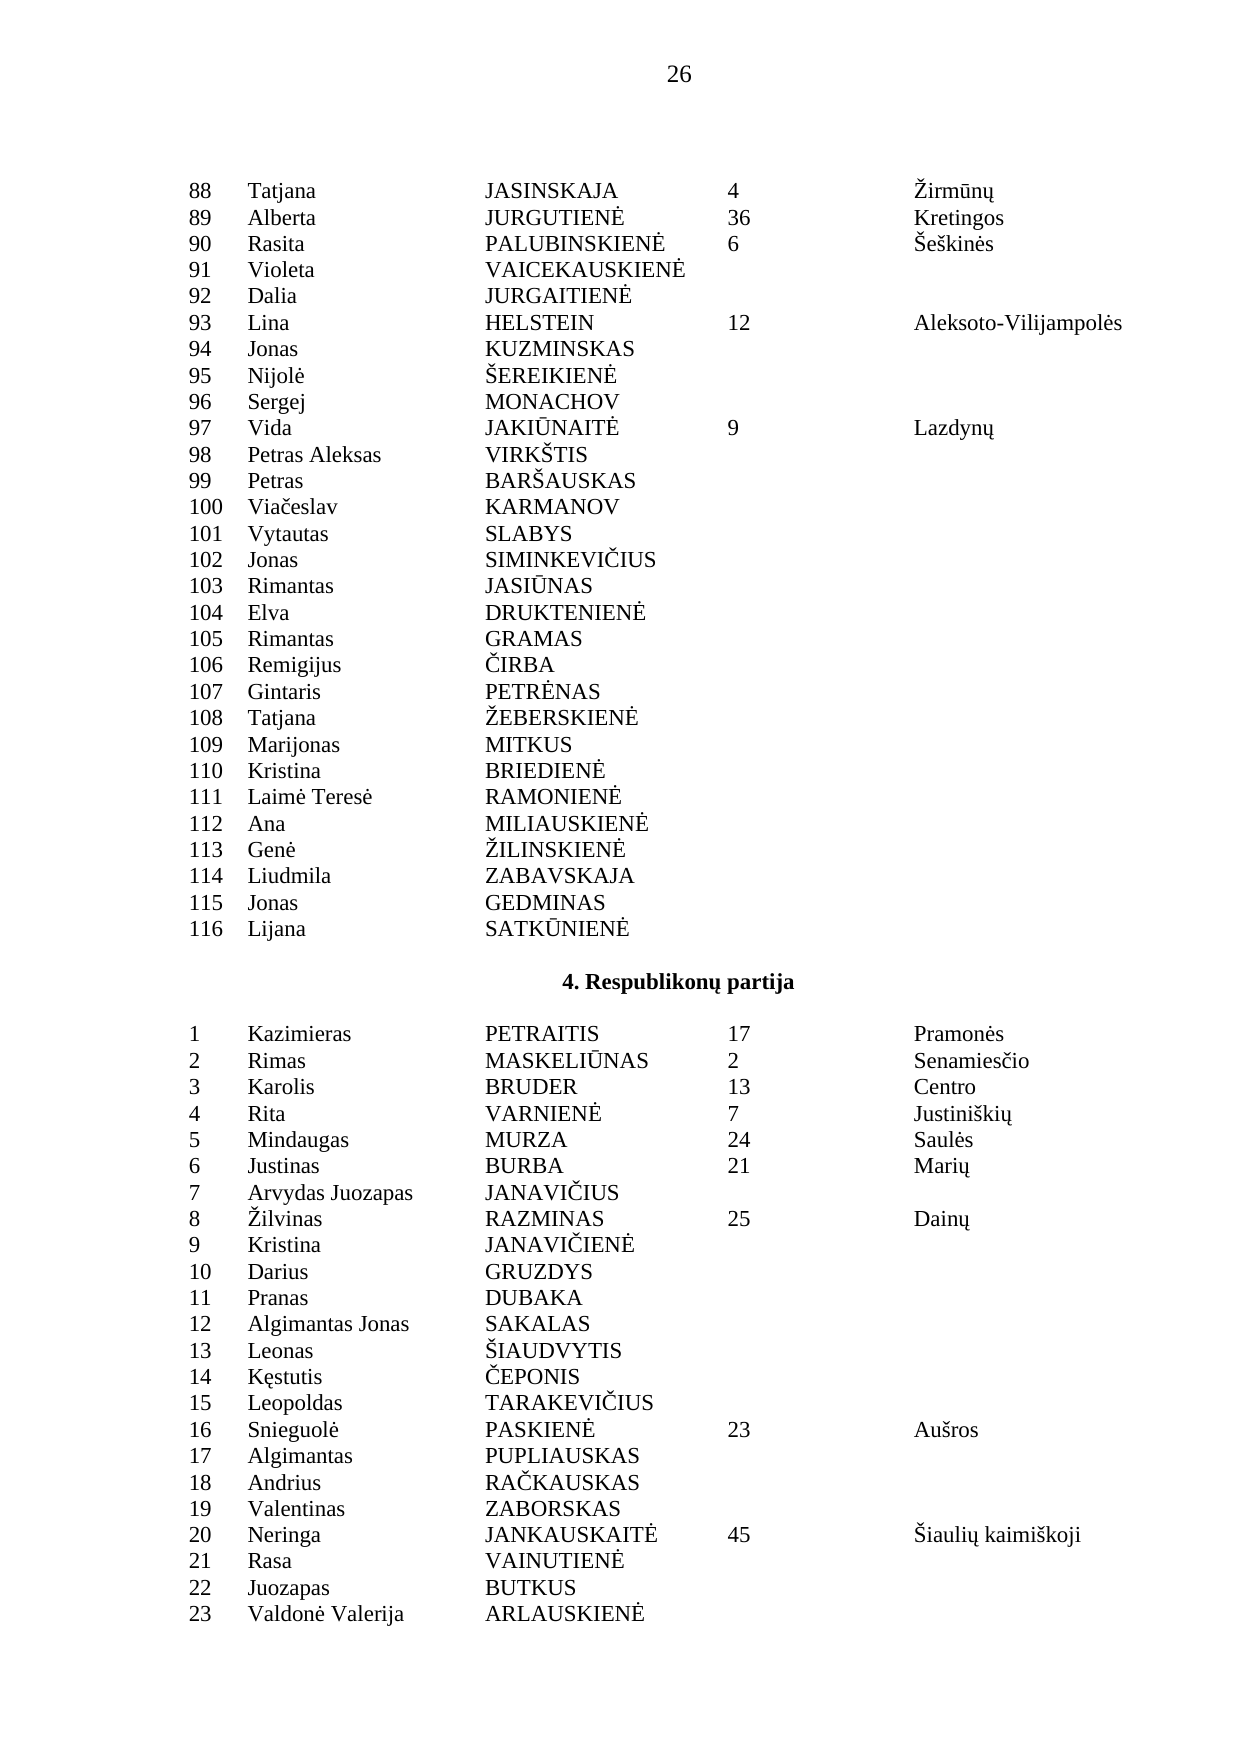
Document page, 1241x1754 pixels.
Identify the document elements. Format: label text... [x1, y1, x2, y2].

table_cell [716, 704, 902, 731]
table_cell 99 [177, 467, 236, 493]
table_cell 24 [716, 1126, 902, 1152]
table_cell 111 [177, 783, 236, 810]
table_cell [716, 573, 902, 599]
table_cell [716, 520, 902, 546]
table_cell Viačeslav [236, 494, 473, 520]
table_cell 22 [177, 1574, 236, 1600]
table_cell VIRKŠTIS [474, 441, 716, 467]
table_cell ŽEBERSKIENĖ [474, 704, 716, 731]
table_cell [903, 889, 1179, 915]
table_cell 107 [177, 678, 236, 704]
table_cell [903, 810, 1179, 836]
table_cell Senamiesčio [903, 1047, 1179, 1073]
table_cell [716, 256, 902, 283]
table_cell 1 [177, 1021, 236, 1047]
table_cell JANAVIČIUS [474, 1179, 716, 1205]
table_cell Rimantas [236, 625, 473, 652]
table_cell ČEPONIS [474, 1363, 716, 1389]
table_cell [716, 863, 902, 889]
table_cell [716, 1337, 902, 1363]
table_cell Algimantas Jonas [236, 1310, 473, 1337]
table_cell JAKIŪNAITĖ [474, 414, 716, 441]
table_cell BRIEDIENĖ [474, 757, 716, 783]
table_cell [903, 494, 1179, 520]
table_cell Karolis [236, 1073, 473, 1099]
table_cell 2 [716, 1047, 902, 1073]
table_cell 4 [177, 1100, 236, 1126]
table_cell 21 [177, 1548, 236, 1574]
table_cell [716, 625, 902, 652]
table_cell ŠIAUDVYTIS [474, 1337, 716, 1363]
table_cell Kazimieras [236, 1021, 473, 1047]
table_cell [903, 1495, 1179, 1521]
table_cell 4. Respublikonų partija [177, 968, 1179, 994]
table_cell 11 [177, 1284, 236, 1310]
table_cell Juozapas [236, 1574, 473, 1600]
table_cell Valentinas [236, 1495, 473, 1521]
table_cell Kretingos [903, 204, 1179, 230]
table_cell Marijonas [236, 731, 473, 757]
table_cell BRUDER [474, 1073, 716, 1099]
table_cell 112 [177, 810, 236, 836]
table_cell PALUBINSKIENĖ [474, 230, 716, 256]
table_cell 105 [177, 625, 236, 652]
table_cell [716, 362, 902, 388]
table_cell Lina [236, 309, 473, 335]
table_cell [716, 678, 902, 704]
table_cell [903, 335, 1179, 362]
table_cell Sergej [236, 388, 473, 414]
table_cell [903, 1310, 1179, 1337]
table_cell VAICEKAUSKIENĖ [474, 256, 716, 283]
table_cell Rimantas [236, 573, 473, 599]
table_cell BURBA [474, 1152, 716, 1179]
table_cell Violeta [236, 256, 473, 283]
table_cell 94 [177, 335, 236, 362]
table_cell [716, 731, 902, 757]
table_cell JASIŪNAS [474, 573, 716, 599]
table_cell Leopoldas [236, 1390, 473, 1416]
table_cell [716, 1284, 902, 1310]
table_cell [903, 362, 1179, 388]
table_cell 2 [177, 1047, 236, 1073]
table_cell [716, 283, 902, 309]
table_cell 104 [177, 599, 236, 625]
table_cell GEDMINAS [474, 889, 716, 915]
table_cell SAKALAS [474, 1310, 716, 1337]
table_cell Rasita [236, 230, 473, 256]
table_cell [716, 335, 902, 362]
table_cell [903, 388, 1179, 414]
table_cell Neringa [236, 1521, 473, 1548]
table_cell Mindaugas [236, 1126, 473, 1152]
table_cell RAČKAUSKAS [474, 1469, 716, 1495]
table_cell 92 [177, 283, 236, 309]
table_cell Kristina [236, 757, 473, 783]
table_cell [716, 941, 902, 968]
table_cell GRUZDYS [474, 1258, 716, 1284]
table_cell [903, 283, 1179, 309]
table_cell [716, 1600, 902, 1627]
table_cell 115 [177, 889, 236, 915]
table_cell JASINSKAJA [474, 177, 716, 203]
table_cell [903, 256, 1179, 283]
table_cell MILIAUSKIENĖ [474, 810, 716, 836]
table_cell [716, 494, 902, 520]
table_cell 109 [177, 731, 236, 757]
table_cell 93 [177, 309, 236, 335]
table_cell Jonas [236, 889, 473, 915]
table_cell [903, 467, 1179, 493]
table_cell GRAMAS [474, 625, 716, 652]
table_cell Pramonės [903, 1021, 1179, 1047]
table_cell PETRĖNAS [474, 678, 716, 704]
table_cell MONACHOV [474, 388, 716, 414]
table_cell [903, 915, 1179, 941]
table_cell Aleksoto-Vilijampolės [903, 309, 1179, 335]
table_cell 88 [177, 177, 236, 203]
table_cell KUZMINSKAS [474, 335, 716, 362]
table_cell Rita [236, 1100, 473, 1126]
table_cell Marių [903, 1152, 1179, 1179]
table_cell 8 [177, 1205, 236, 1231]
table_cell [716, 441, 902, 467]
table_cell Liudmila [236, 863, 473, 889]
table_cell [903, 1574, 1179, 1600]
table_cell KARMANOV [474, 494, 716, 520]
table_cell [903, 441, 1179, 467]
table_cell ARLAUSKIENĖ [474, 1600, 716, 1627]
table_cell [903, 731, 1179, 757]
table_cell 116 [177, 915, 236, 941]
table_cell Rimas [236, 1047, 473, 1073]
table_cell 5 [177, 1126, 236, 1152]
table_cell Dainų [903, 1205, 1179, 1231]
table_cell [177, 941, 236, 968]
table_cell 6 [716, 230, 902, 256]
table_cell [716, 1548, 902, 1574]
table_cell [903, 1363, 1179, 1389]
table_cell 16 [177, 1416, 236, 1442]
table_cell [903, 573, 1179, 599]
table_cell [716, 1390, 902, 1416]
table_cell HELSTEIN [474, 309, 716, 335]
table_cell Andrius [236, 1469, 473, 1495]
table_cell Snieguolė [236, 1416, 473, 1442]
table_cell Tatjana [236, 704, 473, 731]
table_cell [903, 520, 1179, 546]
table_cell Elva [236, 599, 473, 625]
table_cell [903, 625, 1179, 652]
table_cell [474, 941, 716, 968]
table_cell ŽILINSKIENĖ [474, 836, 716, 862]
table_cell [903, 1231, 1179, 1258]
table_cell ZABORSKAS [474, 1495, 716, 1521]
table_cell [716, 1231, 902, 1258]
table_cell 15 [177, 1390, 236, 1416]
table_cell Tatjana [236, 177, 473, 203]
table_cell 13 [716, 1073, 902, 1099]
table_cell [903, 1258, 1179, 1284]
table_cell [903, 1284, 1179, 1310]
table_cell Algimantas [236, 1442, 473, 1468]
table_cell 23 [177, 1600, 236, 1627]
table_cell PETRAITIS [474, 1021, 716, 1047]
table_cell JURGAITIENĖ [474, 283, 716, 309]
table_cell 12 [177, 1310, 236, 1337]
table_cell Genė [236, 836, 473, 862]
table_cell 17 [177, 1442, 236, 1468]
table_cell [716, 1310, 902, 1337]
table_cell 113 [177, 836, 236, 862]
table_cell RAZMINAS [474, 1205, 716, 1231]
table_cell 7 [177, 1179, 236, 1205]
table_cell Petras Aleksas [236, 441, 473, 467]
table_cell [716, 1258, 902, 1284]
table_cell 103 [177, 573, 236, 599]
table_cell Kęstutis [236, 1363, 473, 1389]
table_cell SATKŪNIENĖ [474, 915, 716, 941]
table_cell ZABAVSKAJA [474, 863, 716, 889]
table_cell RAMONIENĖ [474, 783, 716, 810]
table_cell Rasa [236, 1548, 473, 1574]
table_cell 108 [177, 704, 236, 731]
table_cell [903, 1442, 1179, 1468]
table_cell 25 [716, 1205, 902, 1231]
table_cell BARŠAUSKAS [474, 467, 716, 493]
table_cell PASKIENĖ [474, 1416, 716, 1442]
table_cell 90 [177, 230, 236, 256]
table_cell [903, 1337, 1179, 1363]
table_cell VAINUTIENĖ [474, 1548, 716, 1574]
table_cell [716, 1363, 902, 1389]
table_cell [903, 1548, 1179, 1574]
table_cell 89 [177, 204, 236, 230]
table_cell 96 [177, 388, 236, 414]
table_cell Leonas [236, 1337, 473, 1363]
table_cell Šiaulių kaimiškoji [903, 1521, 1179, 1548]
table_cell [716, 836, 902, 862]
table_cell DRUKTENIENĖ [474, 599, 716, 625]
table_cell 20 [177, 1521, 236, 1548]
table_cell Darius [236, 1258, 473, 1284]
table_cell Centro [903, 1073, 1179, 1099]
table_cell MITKUS [474, 731, 716, 757]
table_cell Ana [236, 810, 473, 836]
table_cell 10 [177, 1258, 236, 1284]
table_cell [716, 652, 902, 678]
table_cell [716, 915, 902, 941]
table_cell [716, 994, 902, 1021]
table_cell [716, 467, 902, 493]
table_cell 9 [177, 1231, 236, 1258]
table_cell 114 [177, 863, 236, 889]
table_cell Kristina [236, 1231, 473, 1258]
table_cell [177, 994, 236, 1021]
table_cell 98 [177, 441, 236, 467]
table_cell Jonas [236, 546, 473, 572]
table_cell SLABYS [474, 520, 716, 546]
table_cell 4 [716, 177, 902, 203]
table_cell 12 [716, 309, 902, 335]
table_cell 106 [177, 652, 236, 678]
table_cell [903, 994, 1179, 1021]
table_cell [716, 1495, 902, 1521]
table_cell [716, 783, 902, 810]
table_cell 19 [177, 1495, 236, 1521]
table_cell DUBAKA [474, 1284, 716, 1310]
table_cell SIMINKEVIČIUS [474, 546, 716, 572]
table_cell [903, 1390, 1179, 1416]
table_cell Jonas [236, 335, 473, 362]
table_cell Justinas [236, 1152, 473, 1179]
table_cell Nijolė [236, 362, 473, 388]
table_cell [903, 1469, 1179, 1495]
table_cell Lazdynų [903, 414, 1179, 441]
table_cell Vytautas [236, 520, 473, 546]
table_cell 6 [177, 1152, 236, 1179]
table_cell 100 [177, 494, 236, 520]
table_cell 45 [716, 1521, 902, 1548]
table_cell 110 [177, 757, 236, 783]
table_cell Remigijus [236, 652, 473, 678]
table_cell 36 [716, 204, 902, 230]
table_cell [716, 889, 902, 915]
table_cell [903, 1600, 1179, 1627]
table_cell Lijana [236, 915, 473, 941]
table_cell 17 [716, 1021, 902, 1047]
table_cell Šeškinės [903, 230, 1179, 256]
table_cell JURGUTIENĖ [474, 204, 716, 230]
table_cell [903, 757, 1179, 783]
table_cell [474, 994, 716, 1021]
table_cell 91 [177, 256, 236, 283]
table_cell 97 [177, 414, 236, 441]
table_cell JANKAUSKAITĖ [474, 1521, 716, 1548]
table_cell 9 [716, 414, 902, 441]
table_cell [716, 1469, 902, 1495]
table_cell MURZA [474, 1126, 716, 1152]
table_cell 18 [177, 1469, 236, 1495]
table_cell [903, 941, 1179, 968]
table_cell 13 [177, 1337, 236, 1363]
table_cell MASKELIŪNAS [474, 1047, 716, 1073]
table_cell Petras [236, 467, 473, 493]
table_cell [903, 599, 1179, 625]
table_cell 101 [177, 520, 236, 546]
table_cell [716, 599, 902, 625]
table_cell Pranas [236, 1284, 473, 1310]
table_cell [903, 1179, 1179, 1205]
table_cell [236, 994, 473, 1021]
table_cell [903, 704, 1179, 731]
table_cell [716, 1574, 902, 1600]
table_cell [716, 757, 902, 783]
table_cell [903, 678, 1179, 704]
table_cell [903, 546, 1179, 572]
table_cell Valdonė Valerija [236, 1600, 473, 1627]
table_cell 3 [177, 1073, 236, 1099]
table_cell [903, 863, 1179, 889]
table_cell Vida [236, 414, 473, 441]
table_cell VARNIENĖ [474, 1100, 716, 1126]
table_cell [716, 1179, 902, 1205]
table_cell Laimė Teresė [236, 783, 473, 810]
table_cell Žirmūnų [903, 177, 1179, 203]
table_cell [716, 546, 902, 572]
table_cell [236, 941, 473, 968]
table_cell [903, 836, 1179, 862]
table_cell Žilvinas [236, 1205, 473, 1231]
table_cell [716, 1442, 902, 1468]
table_cell [903, 652, 1179, 678]
table_cell 102 [177, 546, 236, 572]
table_cell 95 [177, 362, 236, 388]
table_cell [716, 810, 902, 836]
table_cell [716, 388, 902, 414]
table_cell Alberta [236, 204, 473, 230]
table_cell 14 [177, 1363, 236, 1389]
table_cell ŠEREIKIENĖ [474, 362, 716, 388]
table_cell Dalia [236, 283, 473, 309]
table_cell Saulės [903, 1126, 1179, 1152]
table_cell Gintaris [236, 678, 473, 704]
table_cell Arvydas Juozapas [236, 1179, 473, 1205]
table_cell [903, 783, 1179, 810]
table_cell JANAVIČIENĖ [474, 1231, 716, 1258]
table_cell TARAKEVIČIUS [474, 1390, 716, 1416]
table_cell ČIRBA [474, 652, 716, 678]
table_cell 23 [716, 1416, 902, 1442]
table_cell PUPLIAUSKAS [474, 1442, 716, 1468]
table_cell Justiniškių [903, 1100, 1179, 1126]
table_cell BUTKUS [474, 1574, 716, 1600]
table_cell Aušros [903, 1416, 1179, 1442]
table_cell 21 [716, 1152, 902, 1179]
table_cell 7 [716, 1100, 902, 1126]
